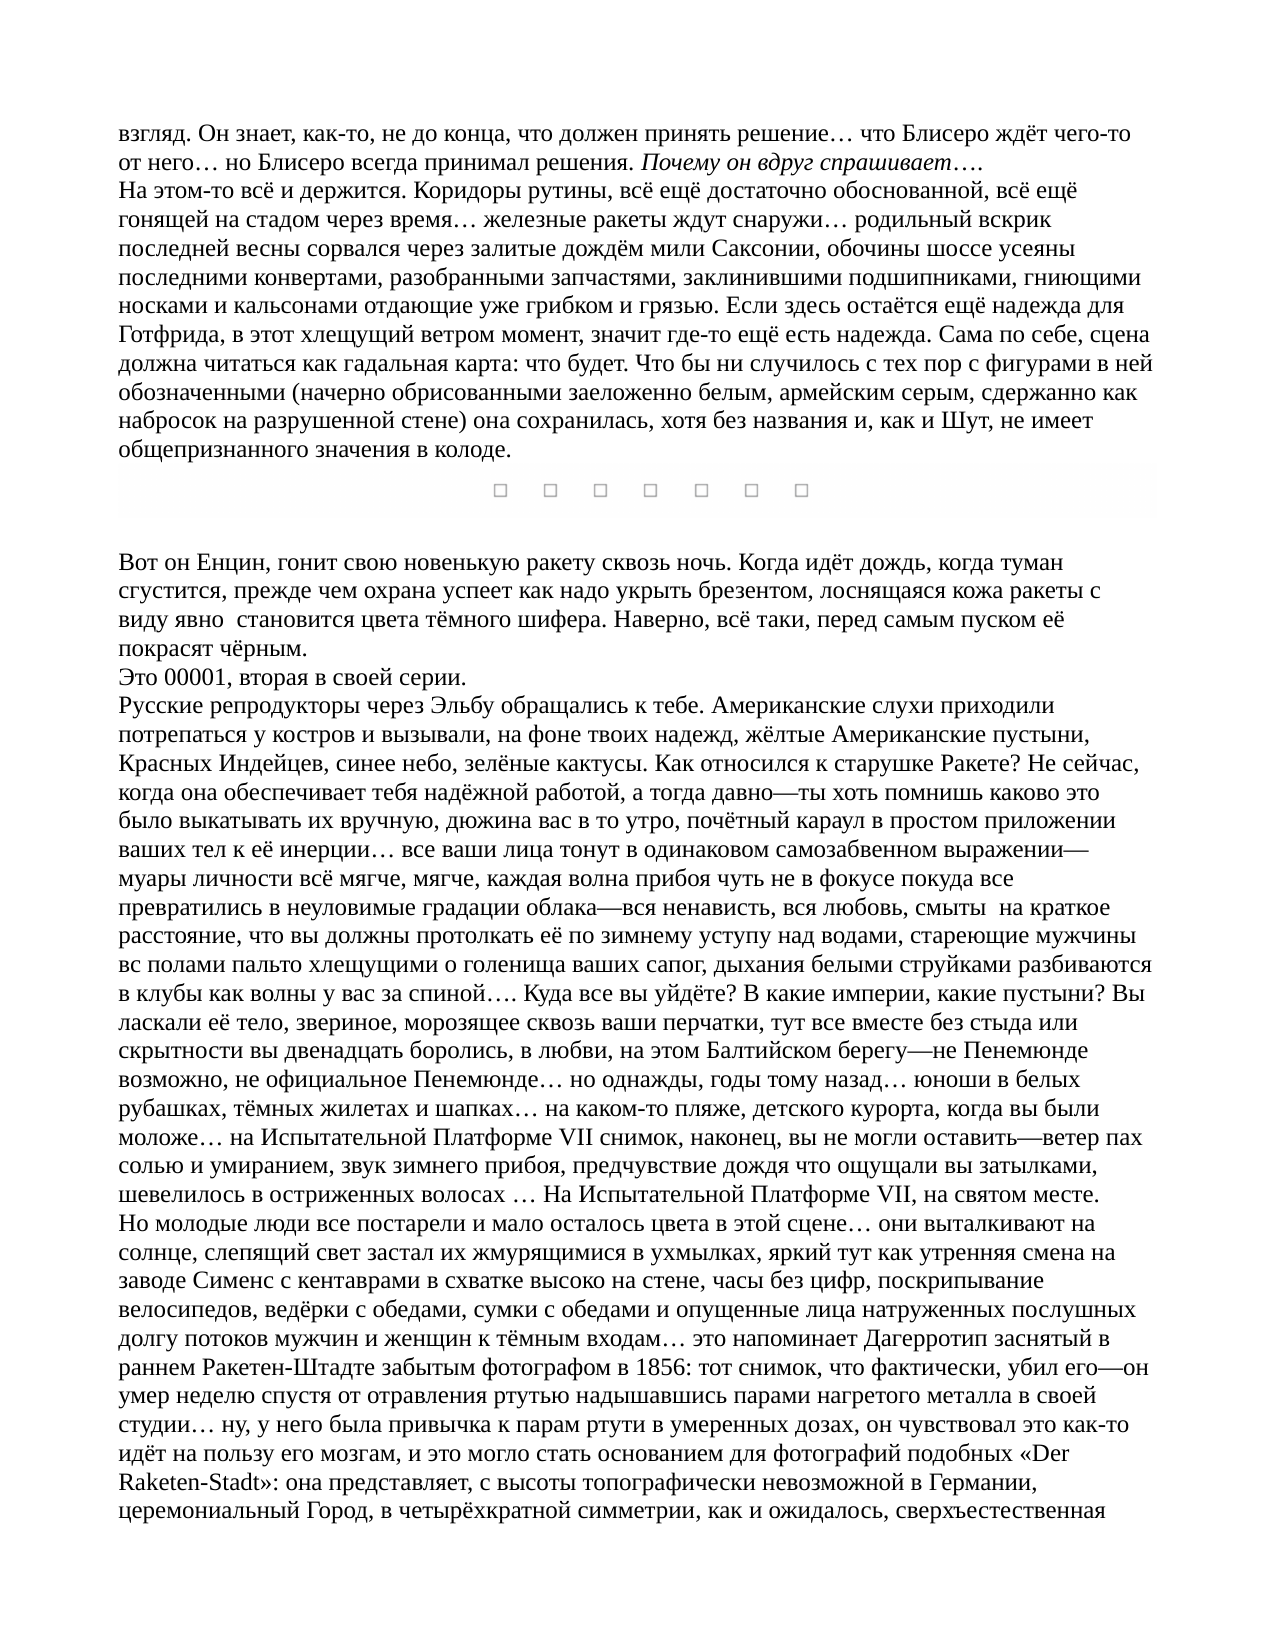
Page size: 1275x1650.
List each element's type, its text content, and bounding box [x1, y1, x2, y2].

text Вот он Енцин, гонит свою новенькую ракету сквозь ночь. Когда идёт дождь, когда туман сгустится, прежде чем охрана успеет как надо укрыть брезентом, лоснящаяся кожа ракеты с виду явно становится цвета тёмного шифера. Наверно, всё таки, перед самым пуском её покрасят чёрным. [118, 547, 1157, 662]
text взгляд. Он знает, как-то, не до конца, что должен принять решение… что Блисеро ждёт чего-то от него… но Блисеро всегда принимал решения. Почему он вдруг спрашивает…. [118, 118, 1157, 176]
text Но молодые люди все постарели и мало осталось цвета в этой сцене… они выталкивают на солнце, слепящий свет застал их жмурящимися в ухмылках, яркий тут как утренняя смена на заводе Сименс с кентаврами в схватке высоко на стене, часы без цифр, поскрипывание велосипедов, ведёрки с обедами, сумки с обедами и опущенные лица натруженных послушных долгу потоков мужчин и женщин к тёмным входам… это напоминает Дагерротип заснятый в раннем Ракетен-Штадте забытым фотографом в 1856: тот снимок, что фактически, убил его—он умер неделю спустя от отравления ртутью надышавшись парами нагретого металла в своей студии… ну, у него была привычка к парам ртути в умеренных дозах, он чувствовал это как-то идёт на пользу его мозгам, и это могло стать основанием для фотографий подобных «Der Raketen-Stadt»: она представляет, с высоты топографически невозможной в Германии, церемониальный Город, в четырёхкратной симметрии, как и ожидалось, сверхъестественная [118, 1208, 1157, 1524]
text Русские репродукторы через Эльбу обращались к тебе. Американские слухи приходили потрепаться у костров и вызывали, на фоне твоих надежд, жёлтые Американские пустыни, Красных Индейцев, синее небо, зелёные кактусы. Как относился к старушке Ракете? Не сейчас, когда она обеспечивает тебя надёжной работой, а тогда давно—ты хоть помнишь каково это было выкатывать их вручную, дюжина вас в то утро, почётный караул в простом приложении ваших тел к её инерции… все ваши лица тонут в одинаковом самозабвенном выражении—муары личности всё мягче, мягче, каждая волна прибоя чуть не в фокусе покуда все превратились в неуловимые градации облака—вся ненависть, вся любовь, смыты на краткое расстояние, что вы должны протолкать её по зимнему уступу над водами, стареющие мужчины вс полами пальто хлещущими о голенища ваших сапог, дыхания белыми струйками разбиваются в клубы как волны у вас за спиной…. Куда все вы уйдёте? В какие империи, какие пустыни? Вы ласкали её тело, звериное, морозящее сквозь ваши перчатки, тут все вместе без стыда или скрытности вы двенадцать боролись, в любви, на этом Балтийском берегу—не Пенемюнде возможно, не официальное Пенемюнде… но однажды, годы тому назад… юноши в белых рубашках, тёмных жилетах и шапках… на каком-то пляже, детского курорта, когда вы были моложе… на Испытательной Платформе VII снимок, наконец, вы не могли оставить—ветер пах солью и умиранием, звук зимнего прибоя, предчувствие дождя что ощущали вы затылками, шевелилось в остриженных волосах … На Испытательной Платформе VII, на святом месте. [118, 691, 1157, 1208]
text Это 00001, вторая в своей серии. [118, 662, 1157, 691]
picture [118, 463, 1157, 518]
text На этом-то всё и держится. Коридоры рутины, всё ещё достаточно обоснованной, всё ещё гонящей на стадом через время… железные ракеты ждут снаружи… родильный вскрик последней весны сорвался через залитые дождём мили Саксонии, обочины шоссе усеяны последними конвертами, разобранными запчастями, заклинившими подшипниками, гниющими носками и кальсонами отдающие уже грибком и грязью. Если здесь остаётся ещё надежда для Готфрида, в этот хлещущий ветром момент, значит где-то ещё есть надежда. Сама по себе, сцена должна читаться как гадальная карта: что будет. Что бы ни случилось с тех пор с фигурами в ней обозначенными (начерно обрисованными заеложенно белым, армейским серым, сдержанно как набросок на разрушенной стене) она сохранилась, хотя без названия и, как и Шут, не имеет общепризнанного значения в колоде. [118, 176, 1157, 463]
